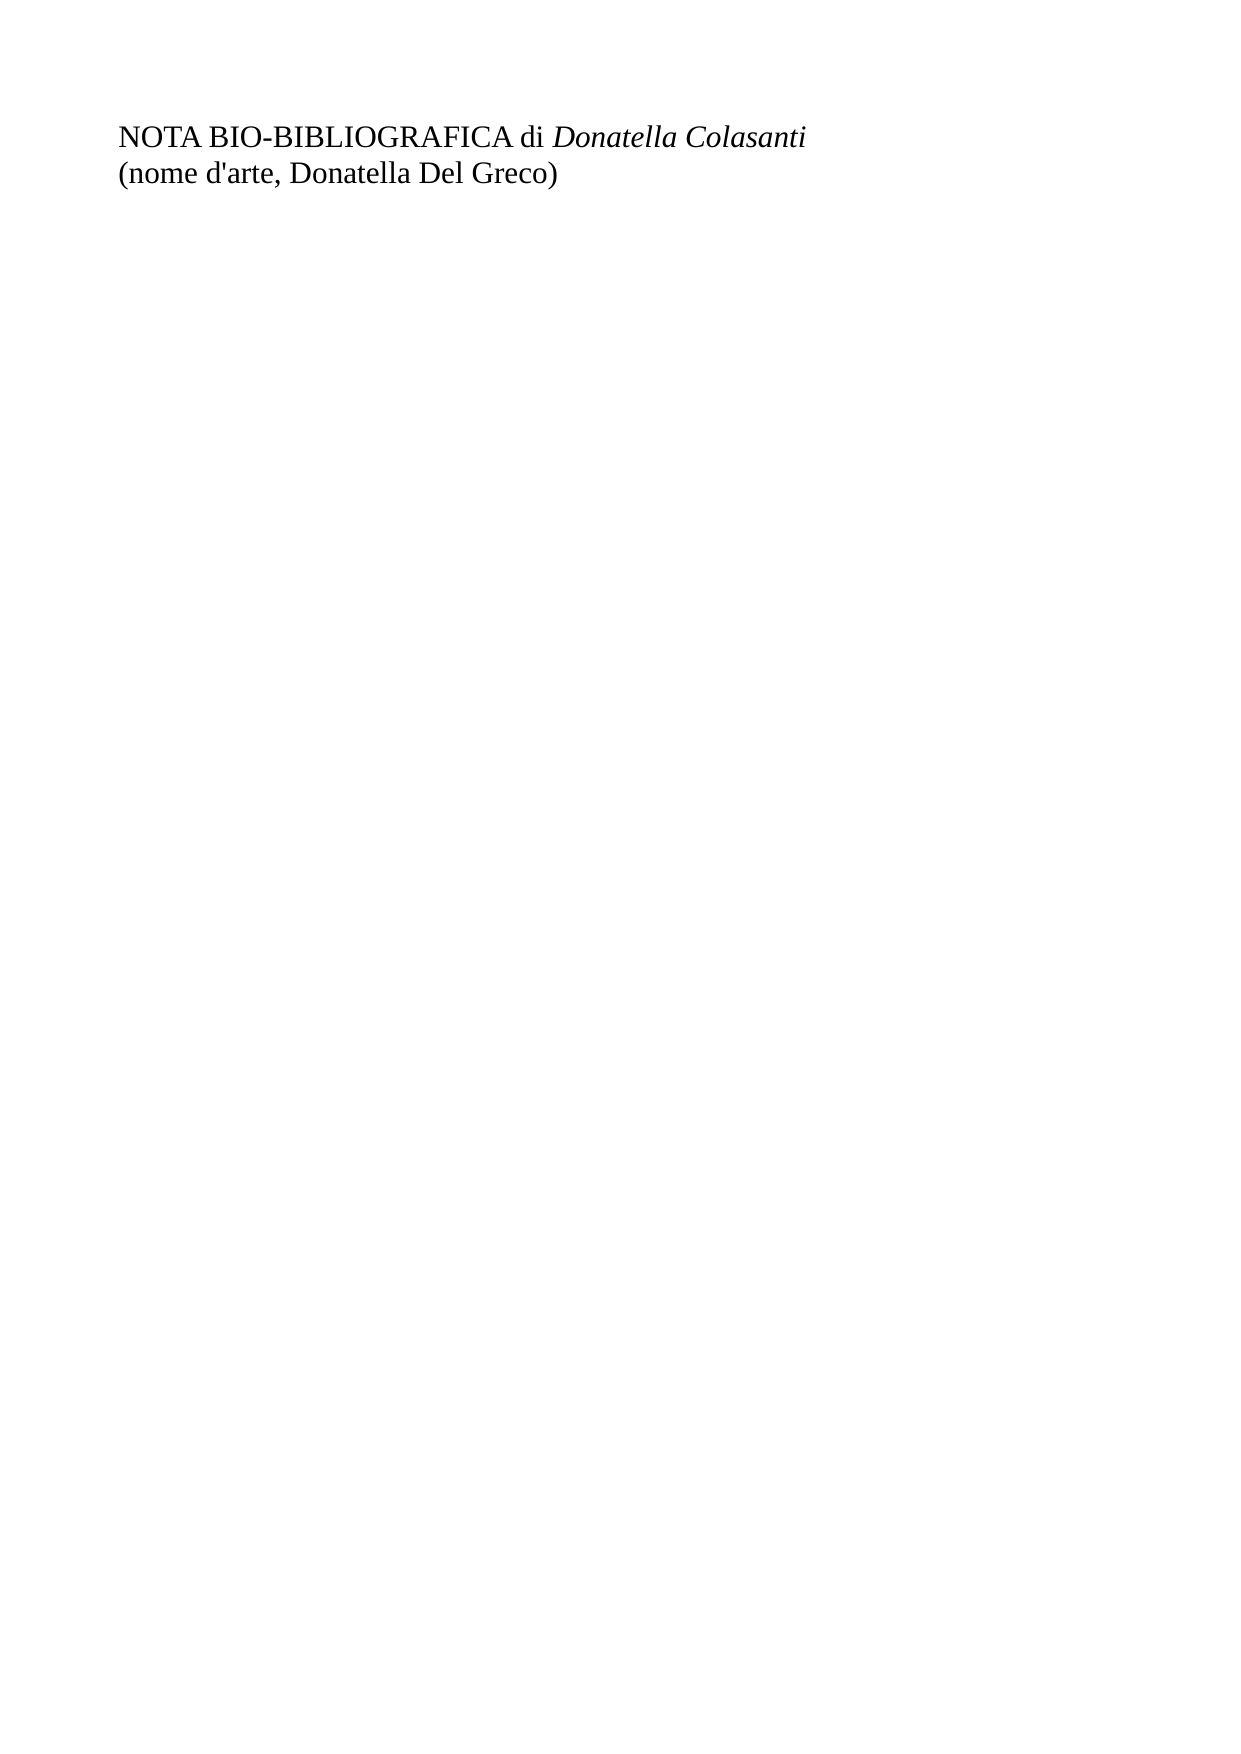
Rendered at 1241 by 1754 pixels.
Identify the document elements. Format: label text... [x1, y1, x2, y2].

text (nome d'arte, Donatella Del Greco) [118, 154, 1122, 190]
text NOTA BIO-BIBLIOGRAFICA di Donatella Colasanti [118, 118, 1122, 154]
